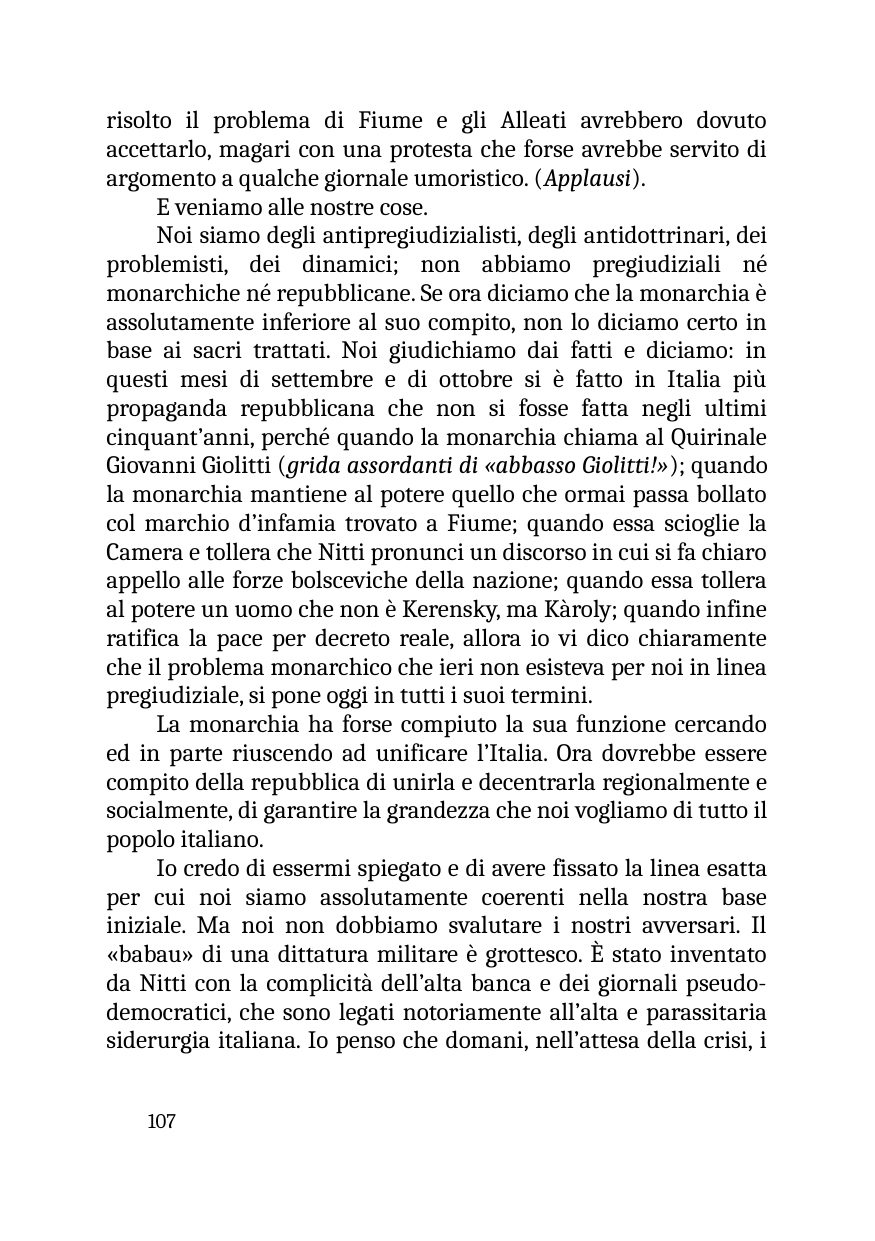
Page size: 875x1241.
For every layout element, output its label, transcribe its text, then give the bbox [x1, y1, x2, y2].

text La monarchia ha forse compiuto la sua funzione cercando ed in parte riuscendo ad unificare l’Italia. Ora dovrebbe essere compito della repubblica di unirla e decentrarla regionalmente e socialmente, di garantire la grandezza che noi vogliamo di tutto il popolo italiano. [106, 710, 768, 854]
text risolto il problema di Fiume e gli Alleati avrebbero dovuto accettarlo, magari con una protesta che forse avrebbe servito di argomento a qualche giornale umoristico. (Applausi). [106, 106, 768, 192]
text Io credo di essermi spiegato e di avere fissato la linea esatta per cui noi siamo assolutamente coerenti nella nostra base iniziale. Ma noi non dobbiamo svalutare i nostri avversari. Il «babau» di una dittatura militare è grottesco. È stato inventato da Nitti con la complicità dell’alta banca e dei giornali pseudo-democratici, che sono legati notoriamente all’alta e parassitaria siderurgia italiana. Io penso che domani, nell’attesa della crisi, i [106, 854, 768, 1055]
text E veniamo alle nostre cose. [106, 192, 768, 221]
text Noi siamo degli antipregiudizialisti, degli antidottrinari, dei problemisti, dei dinamici; non abbiamo pregiudiziali né monarchiche né repubblicane. Se ora diciamo che la monarchia è assolutamente inferiore al suo compito, non lo diciamo certo in base ai sacri trattati. Noi giudichiamo dai fatti e diciamo: in questi mesi di settembre e di ottobre si è fatto in Italia più propaganda repubblicana che non si fosse fatta negli ultimi cinquant’anni, perché quando la monarchia chiama al Quirinale Giovanni Giolitti (grida assordanti di «abbasso Giolitti!»); quando la monarchia mantiene al potere quello che ormai passa bollato col marchio d’infamia trovato a Fiume; quando essa scioglie la Camera e tollera che Nitti pronunci un discorso in cui si fa chiaro appello alle forze bolsceviche della nazione; quando essa tollera al potere un uomo che non è Kerensky, ma Kàroly; quando infine ratifica la pace per decreto reale, allora io vi dico chiaramente che il problema monarchico che ieri non esisteva per noi in linea pregiudiziale, si pone oggi in tutti i suoi termini. [106, 221, 768, 710]
